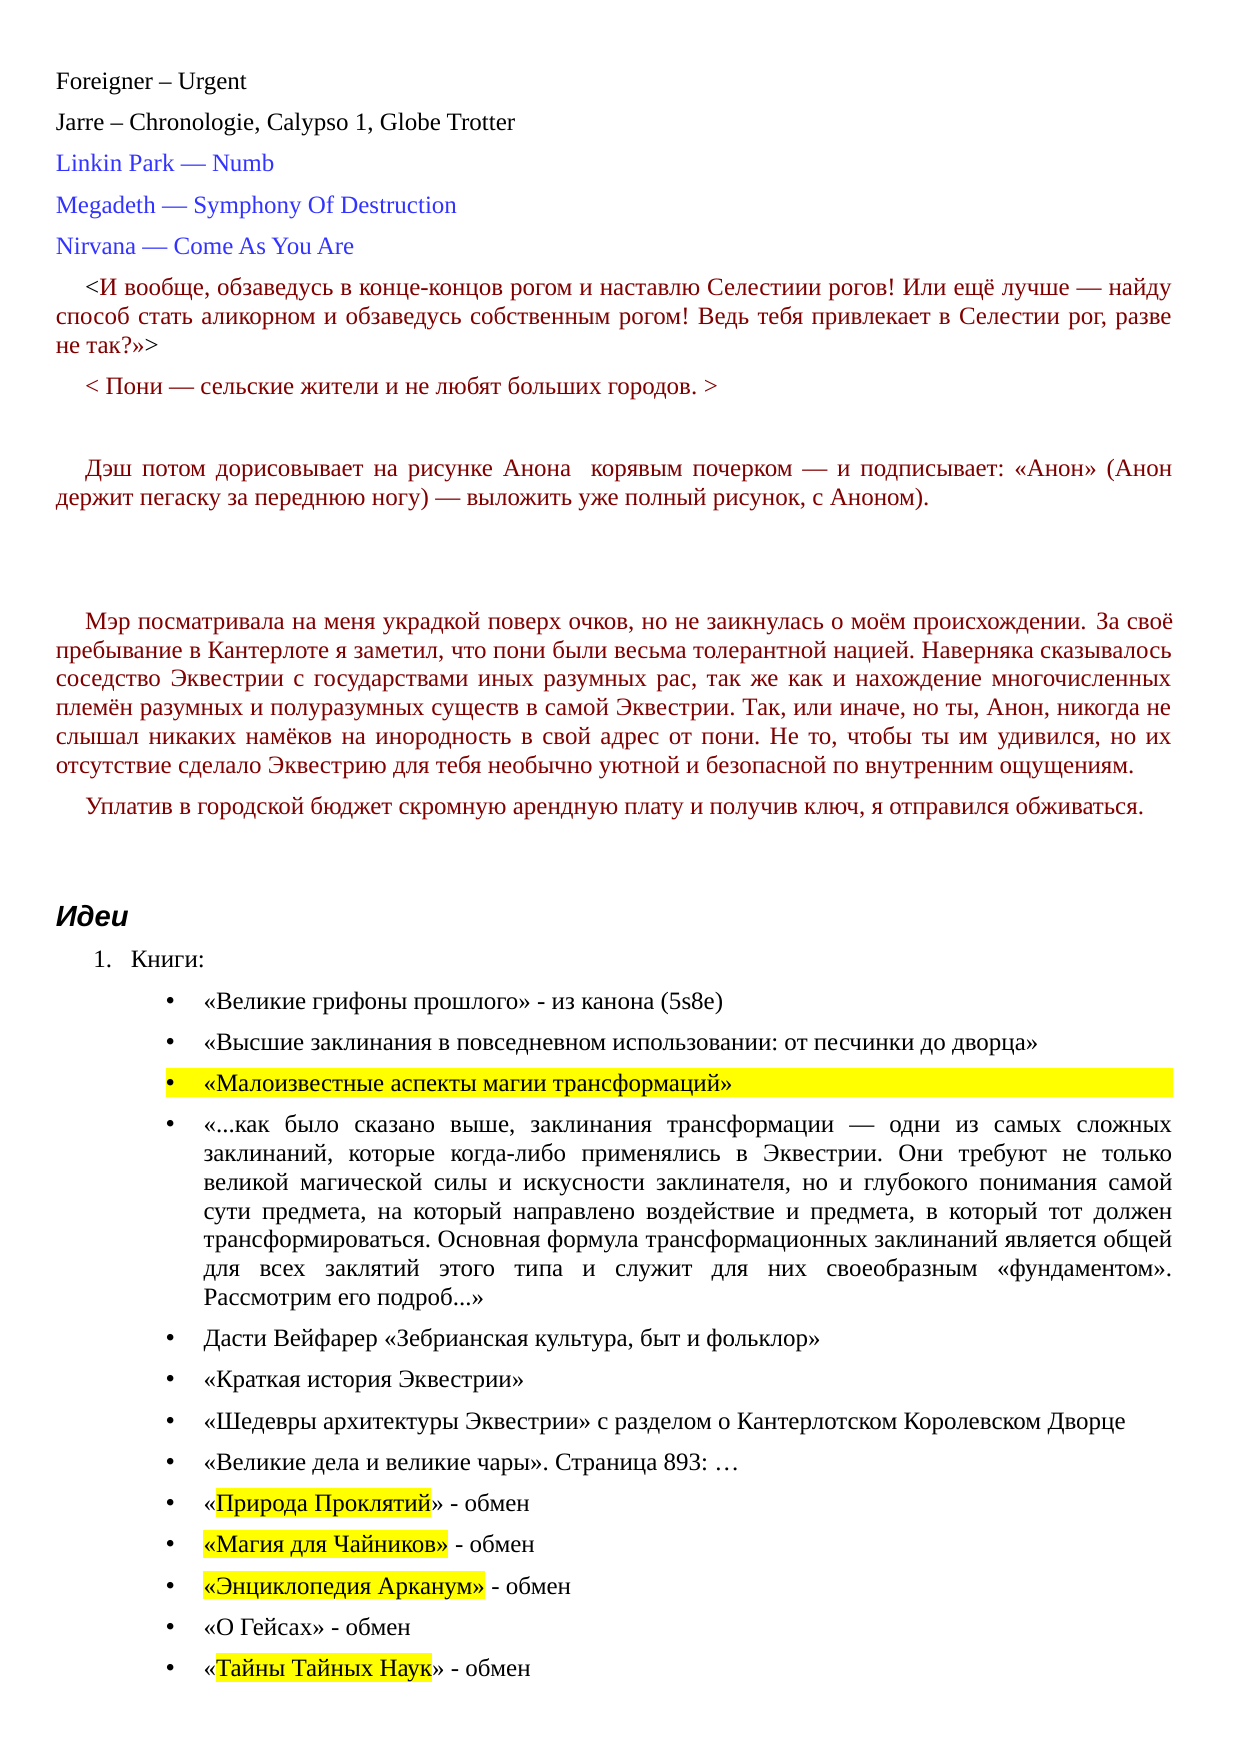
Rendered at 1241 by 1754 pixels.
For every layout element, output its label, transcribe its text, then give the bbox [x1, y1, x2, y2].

list «Шедевры архитектуры Эквестрии» с разделом о Кантерлотском Королевском Дворце [166, 1406, 1173, 1434]
list «Великие дела и великие чары». Страница 893: … [166, 1447, 1173, 1476]
text Foreigner – Urgent [56, 66, 1173, 95]
list Дасти Вейфарер «Зебрианская культура, быт и фольклор» [166, 1323, 1173, 1352]
list «Тайны Тайных Наук» - обмен [166, 1653, 1173, 1682]
list «Высшие заклинания в повседневном использовании: от песчинки до дворца» [166, 1027, 1173, 1056]
text Linkin Park — Numb [56, 148, 1173, 177]
list Книги: [93, 944, 1173, 973]
list «Магия для Чайников» - обмен [166, 1529, 1173, 1558]
list «Краткая история Эквестрии» [166, 1364, 1173, 1393]
text < Пони — сельские жители и не любят больших городов. > [56, 371, 1173, 400]
text Мэр посматривала на меня украдкой поверх очков, но не заикнулась о моём происхождении. За своё пребывание в Кантерлоте я заметил, что пони были весьма толерантной нацией. Наверняка сказывалось соседство Эквестрии с государствами иных разумных рас, так же как и нахождение многочисленных племён разумных и полуразумных существ в самой Эквестрии. Так, или иначе, но ты, Анон, никогда не слышал никаких намёков на инородность в свой адрес от пони. Не то, чтобы ты им удивился, но их отсутствие сделало Эквестрию для тебя необычно уютной и безопасной по внутренним ощущениям. [56, 606, 1173, 778]
list «Великие грифоны прошлого» - из канона (5s8e) [166, 986, 1173, 1014]
list «О Гейсах» - обмен [166, 1612, 1173, 1641]
list «Малоизвестные аспекты магии трансформаций» [166, 1068, 1173, 1097]
list «...как было сказано выше, заклинания трансформации — одни из самых сложных заклинаний, которые когда-либо применялись в Эквестрии. Они требуют не только великой магической силы и искусности заклинателя, но и глубокого понимания самой сути предмета, на который направлено воздействие и предмета, в который тот должен трансформироваться. Основная формула трансформационных заклинаний является общей для всех заклятий этого типа и служит для них своеобразным «фундаментом». Рассмотрим его подроб...» [166, 1109, 1173, 1311]
text Дэш потом дорисовывает на рисунке Анона корявым почерком — и подписывает: «Анон» (Анон держит пегаску за переднюю ногу) — выложить уже полный рисунок, с Аноном). [56, 453, 1173, 511]
subtitle Идеи [56, 898, 1173, 932]
text <И вообще, обзаведусь в конце-концов рогом и наставлю Селестиии рогов! Или ещё лучше — найду способ стать аликорном и обзаведусь собственным рогом! Ведь тебя привлекает в Селестии рог, разве не так?»> [56, 272, 1173, 358]
text Уплатив в городской бюджет скромную арендную плату и получив ключ, я отправился обживаться. [56, 791, 1173, 820]
text Megadeth — Symphony Of Destruction [56, 190, 1173, 218]
text Nirvana — Come As You Are [56, 231, 1173, 260]
text Jarre – Chronologie, Calypso 1, Globe Trotter [56, 107, 1173, 136]
list «Энциклопедия Арканум» - обмен [166, 1571, 1173, 1599]
list «Природа Проклятий» - обмен [166, 1488, 1173, 1517]
